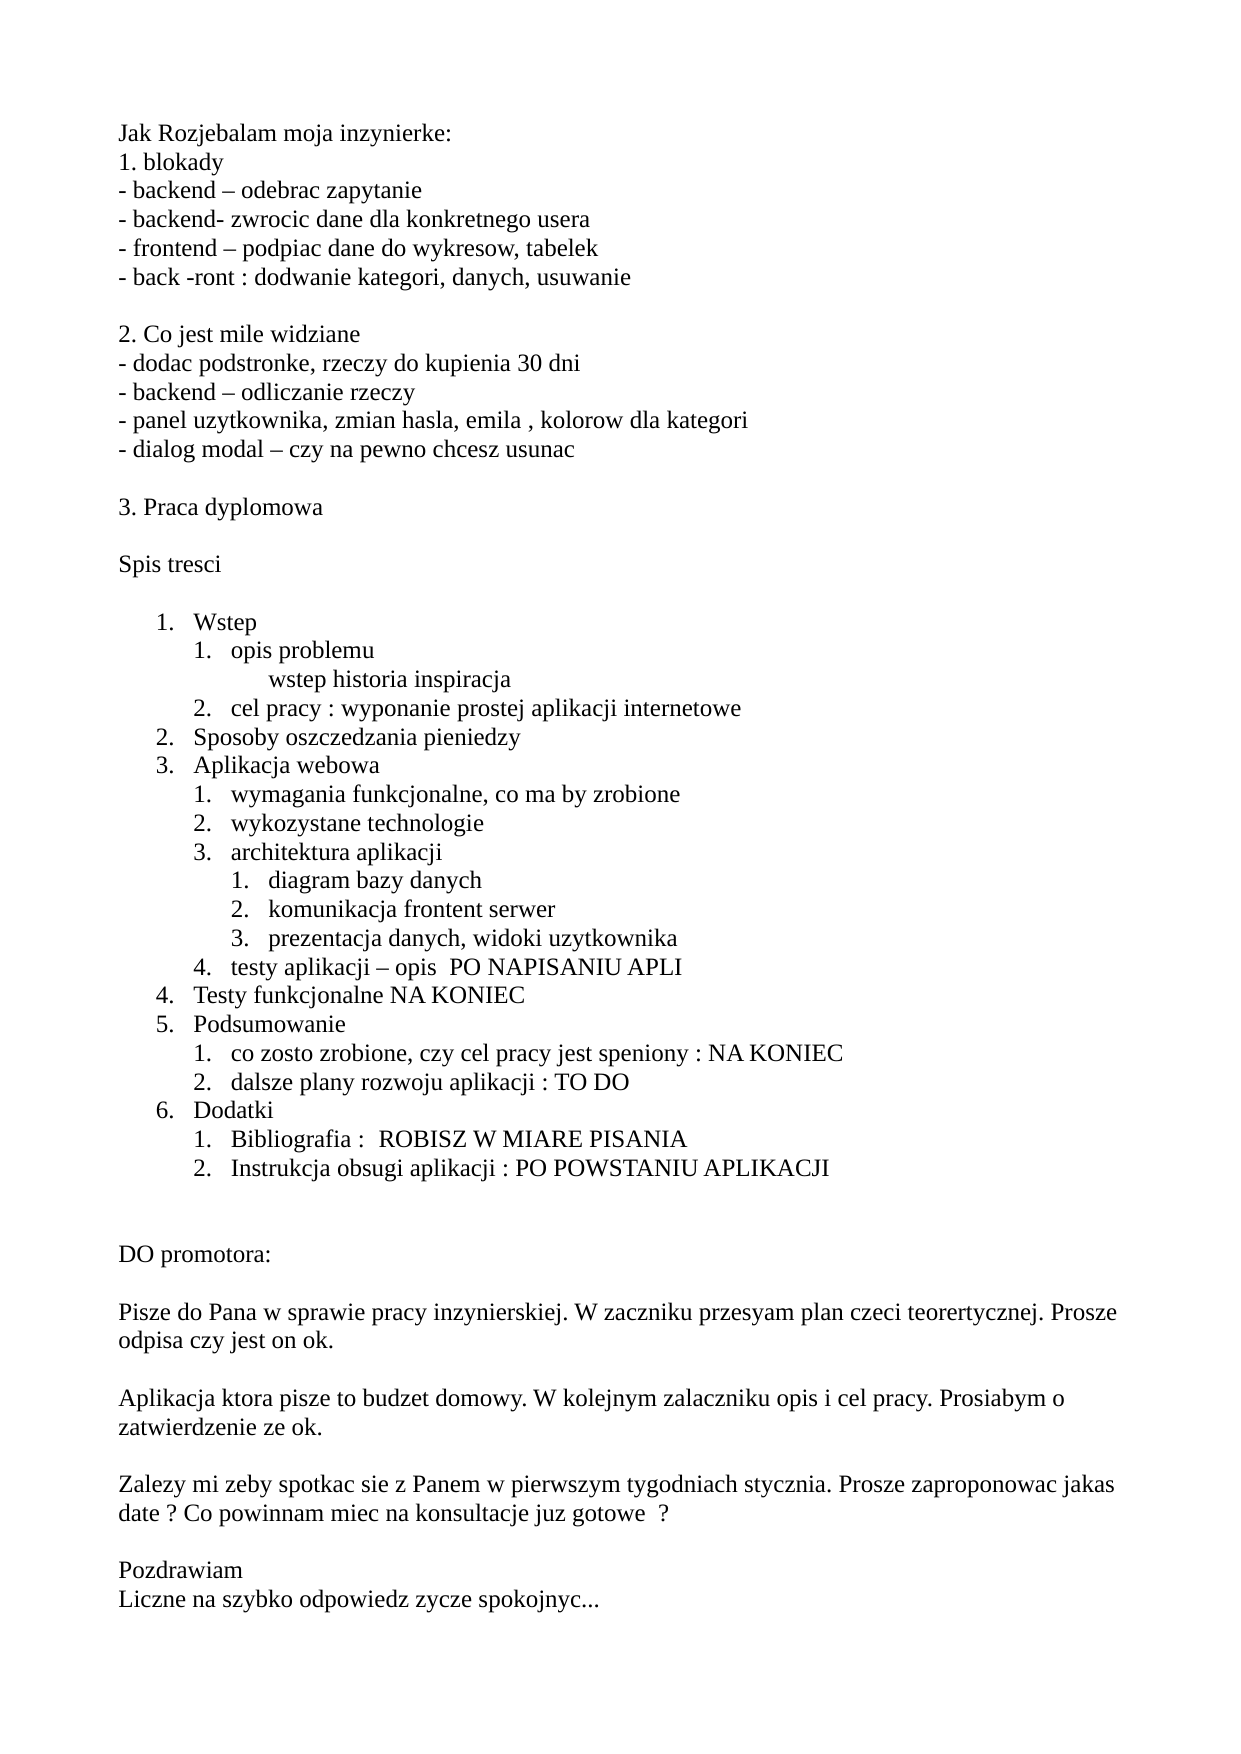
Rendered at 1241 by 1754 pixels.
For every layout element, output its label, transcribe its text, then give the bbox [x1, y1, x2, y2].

list wstep historia inspiracja [231, 664, 1122, 693]
list prezentacja danych, widoki uzytkownika [231, 923, 1122, 952]
text - back -ront : dodwanie kategori, danych, usuwanie [118, 262, 1122, 291]
text 3. Praca dyplomowa [118, 492, 1122, 521]
text Spis tresci [118, 549, 1122, 578]
list opis problemu [193, 636, 1122, 664]
text 2. Co jest mile widziane [118, 319, 1122, 348]
list Sposoby oszczedzania pieniedzy [156, 722, 1122, 751]
list testy aplikacji – opis PO NAPISANIU APLI [193, 952, 1122, 981]
list dalsze plany rozwoju aplikacji : TO DO [193, 1067, 1122, 1096]
list Instrukcja obsugi aplikacji : PO POWSTANIU APLIKACJI [193, 1153, 1122, 1182]
list Dodatki [156, 1096, 1122, 1124]
text Pozdrawiam [118, 1556, 1122, 1584]
text - dodac podstronke, rzeczy do kupienia 30 dni [118, 348, 1122, 377]
list diagram bazy danych [231, 866, 1122, 894]
list Podsumowanie [156, 1009, 1122, 1038]
text Liczne na szybko odpowiedz zycze spokojnyc... [118, 1584, 1122, 1613]
list Wstep [156, 607, 1122, 636]
list architektura aplikacji [193, 837, 1122, 866]
list wykozystane technologie [193, 808, 1122, 837]
text - backend – odebrac zapytanie [118, 176, 1122, 204]
text Jak Rozjebalam moja inzynierke: [118, 118, 1122, 147]
text 1. blokady [118, 147, 1122, 176]
text - backend – odliczanie rzeczy [118, 377, 1122, 406]
list Bibliografia : ROBISZ W MIARE PISANIA [193, 1124, 1122, 1153]
text - dialog modal – czy na pewno chcesz usunac [118, 434, 1122, 463]
list co zosto zrobione, czy cel pracy jest speniony : NA KONIEC [193, 1038, 1122, 1067]
list wymagania funkcjonalne, co ma by zrobione [193, 779, 1122, 808]
list Testy funkcjonalne NA KONIEC [156, 981, 1122, 1009]
text Aplikacja ktora pisze to budzet domowy. W kolejnym zalaczniku opis i cel pracy. Prosiabym o zatwierdzenie ze ok. [118, 1383, 1122, 1441]
text - backend- zwrocic dane dla konkretnego usera [118, 204, 1122, 233]
list komunikacja frontent serwer [231, 894, 1122, 923]
text DO promotora: [118, 1239, 1122, 1268]
text - panel uzytkownika, zmian hasla, emila , kolorow dla kategori [118, 406, 1122, 434]
text Pisze do Pana w sprawie pracy inzynierskiej. W zaczniku przesyam plan czeci teorertycznej. Prosze odpisa czy jest on ok. [118, 1297, 1122, 1354]
list cel pracy : wyponanie prostej aplikacji internetowe [193, 693, 1122, 722]
list Aplikacja webowa [156, 751, 1122, 779]
text Zalezy mi zeby spotkac sie z Panem w pierwszym tygodniach stycznia. Prosze zaproponowac jakas date ? Co powinnam miec na konsultacje juz gotowe ? [118, 1469, 1122, 1527]
text - frontend – podpiac dane do wykresow, tabelek [118, 233, 1122, 262]
